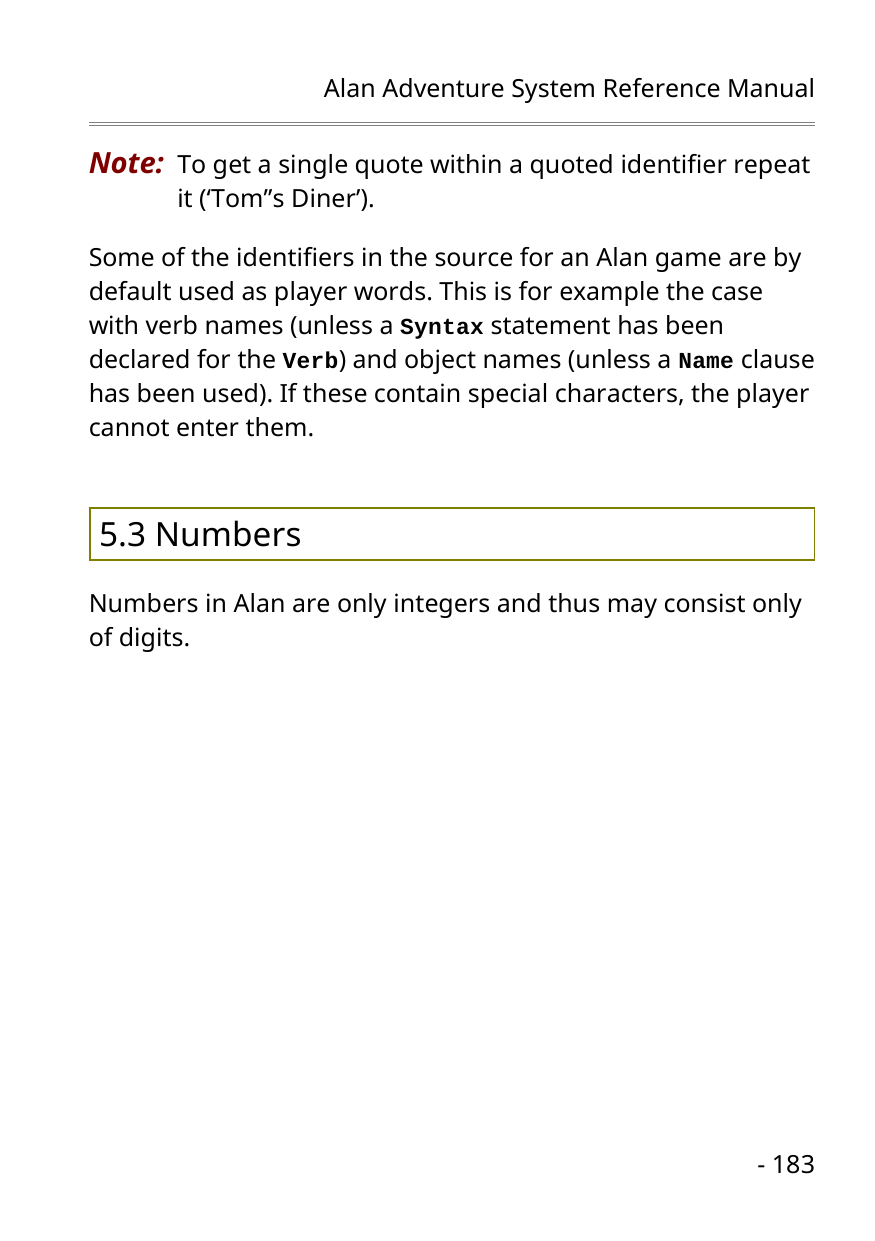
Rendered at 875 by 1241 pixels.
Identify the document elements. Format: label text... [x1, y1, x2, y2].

list To get a single quote within a quoted identifier repeat it (‘Tom’’s Diner’). [88, 142, 815, 215]
text Some of the identifiers in the source for an Alan game are by default used as player words. This is for example the case with verb names (unless a Syntax state­ment has been declared for the Verb) and object names (unless a Name clause has been used). If these contain special characters, the player cannot enter them. [88, 240, 815, 444]
subtitle Numbers [91, 509, 814, 559]
text Numbers in Alan are only integers and thus may consist only of digits. [88, 586, 815, 654]
